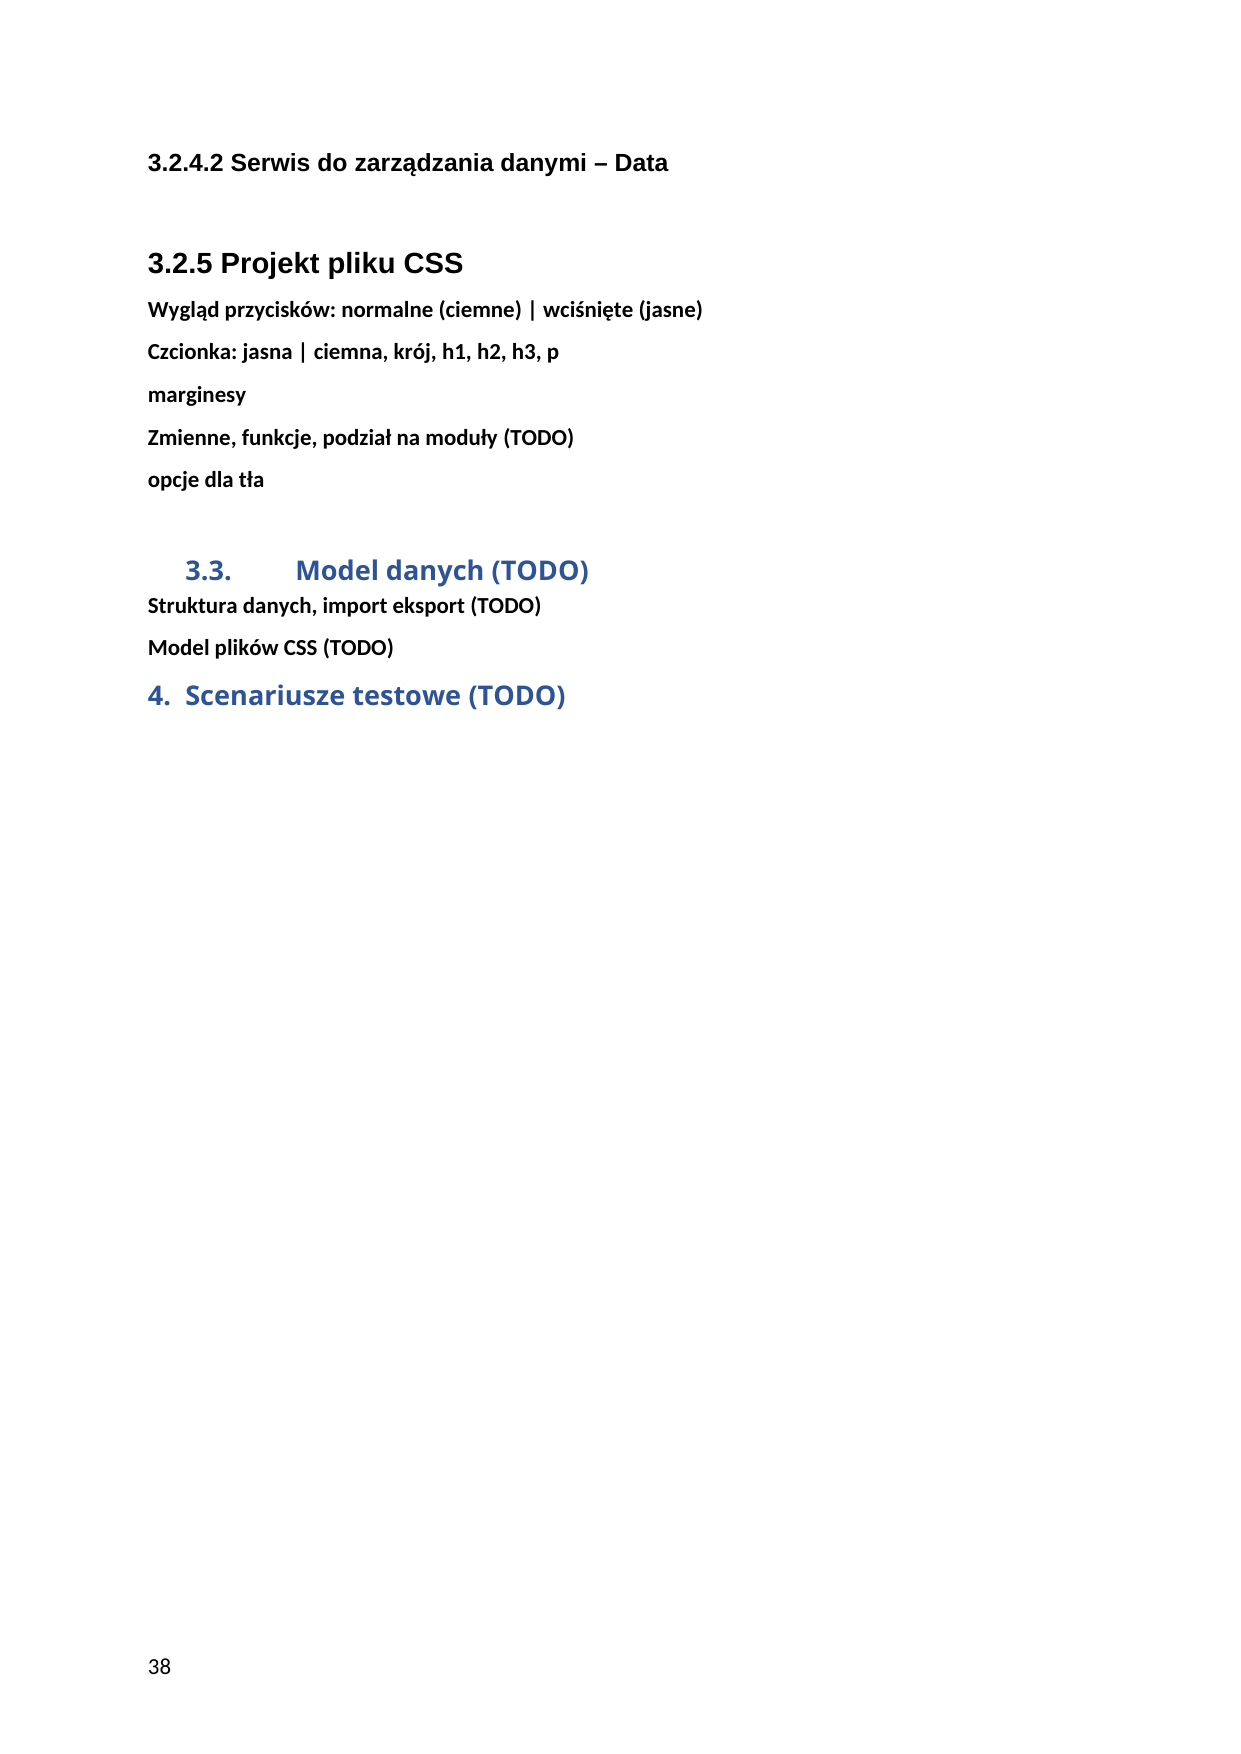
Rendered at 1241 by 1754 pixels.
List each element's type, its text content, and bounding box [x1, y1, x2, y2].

text Struktura danych, import eksport (TODO) [148, 591, 1093, 619]
text Wygląd przycisków: normalne (ciemne) | wciśnięte (jasne) [148, 295, 1093, 323]
text Czcionka: jasna | ciemna, krój, h1, h2, h3, p [148, 337, 1093, 365]
subtitle 3.2.5 Projekt pliku CSS [148, 246, 1093, 279]
text Zmienne, funkcje, podział na moduły (TODO) [148, 423, 1093, 451]
text marginesy [148, 380, 1093, 408]
text Model plików CSS (TODO) [148, 633, 1093, 661]
subtitle Scenariusze testowe (TODO) [148, 676, 1093, 713]
subtitle Model danych (TODO) [185, 551, 1093, 588]
text opcje dla tła [148, 466, 1093, 493]
subtitle 3.2.4.2 Serwis do zarządzania danymi – Data [148, 148, 1093, 176]
